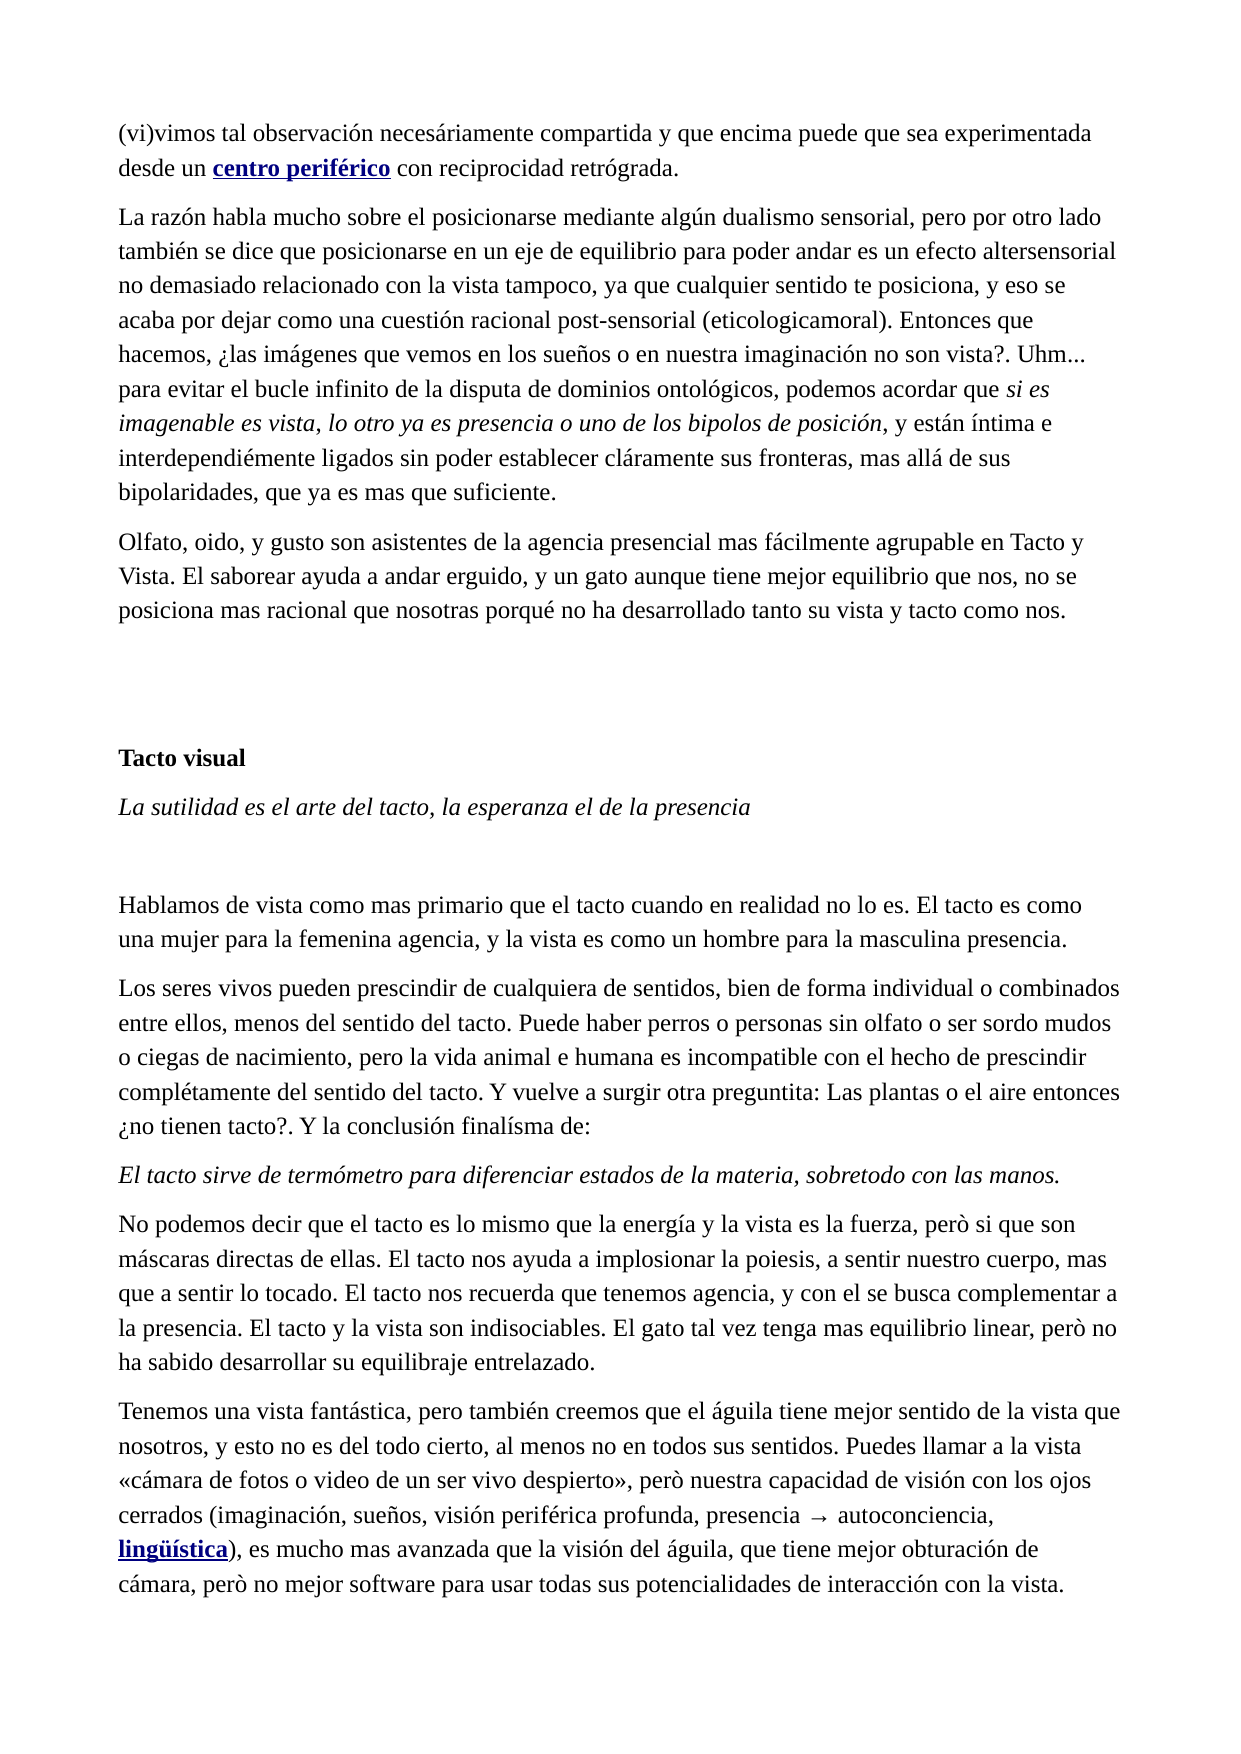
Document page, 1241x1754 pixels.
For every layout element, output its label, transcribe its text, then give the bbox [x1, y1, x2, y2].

text Hablamos de vista como mas primario que el tacto cuando en realidad no lo es. El tacto es como una mujer para la femenina agencia, y la vista es como un hombre para la masculina presencia. [118, 890, 1122, 953]
text Olfato, oido, y gusto son asistentes de la agencia presencial mas fácilmente agrupable en Tacto y Vista. El saborear ayuda a andar erguido, y un gato aunque tiene mejor equilibrio que nos, no se posiciona mas racional que nosotras porqué no ha desarrollado tanto su vista y tacto como nos. [118, 527, 1122, 624]
text Tenemos una vista fantástica, pero también creemos que el águila tiene mejor sentido de la vista que nosotros, y esto no es del todo cierto, al menos no en todos sus sentidos. Puedes llamar a la vista «cámara de fotos o video de un ser vivo despierto», però nuestra capacidad de visión con los ojos cerrados (imaginación, sueños, visión periférica profunda, presencia → autoconciencia, lingüística), es mucho mas avanzada que la visión del águila, que tiene mejor obturación de cámara, però no mejor software para usar todas sus potencialidades de interacción con la vista. [118, 1396, 1122, 1598]
text (vi)vimos tal observación necesáriamente compartida y que encima puede que sea experimentada desde un centro periférico con reciprocidad retrógrada. [118, 118, 1122, 181]
text El tacto sirve de termómetro para diferenciar estados de la materia, sobretodo con las manos. [118, 1160, 1122, 1189]
text Los seres vivos pueden prescindir de cualquiera de sentidos, bien de forma individual o combinados entre ellos, menos del sentido del tacto. Puede haber perros o personas sin olfato o ser sordo mudos o ciegas de nacimiento, pero la vida animal e humana es incompatible con el hecho de prescindir complétamente del sentido del tacto. Y vuelve a surgir otra preguntita: Las plantas o el aire entonces ¿no tienen tacto?. Y la conclusión finalísma de: [118, 973, 1122, 1140]
text Tacto visual [118, 743, 1122, 771]
text La razón habla mucho sobre el posicionarse mediante algún dualismo sensorial, pero por otro lado también se dice que posicionarse en un eje de equilibrio para poder andar es un efecto altersensorial no demasiado relacionado con la vista tampoco, ya que cualquier sentido te posiciona, y eso se acaba por dejar como una cuestión racional post-sensorial (eticologicamoral). Entonces que hacemos, ¿las imágenes que vemos en los sueños o en nuestra imaginación no son vista?. Uhm... para evitar el bucle infinito de la disputa de dominios ontológicos, podemos acordar que si es imagenable es vista, lo otro ya es presencia o uno de los bipolos de posición, y están íntima e interdependiémente ligados sin poder establecer cláramente sus fronteras, mas allá de sus bipolaridades, que ya es mas que suficiente. [118, 202, 1122, 506]
text La sutilidad es el arte del tacto, la esperanza el de la presencia [118, 792, 1122, 821]
text No podemos decir que el tacto es lo mismo que la energía y la vista es la fuerza, però si que son máscaras directas de ellas. El tacto nos ayuda a implosionar la poiesis, a sentir nuestro cuerpo, mas que a sentir lo tocado. El tacto nos recuerda que tenemos agencia, y con el se busca complementar a la presencia. El tacto y la vista son indisociables. El gato tal vez tenga mas equilibrio linear, però no ha sabido desarrollar su equilibraje entrelazado. [118, 1209, 1122, 1376]
